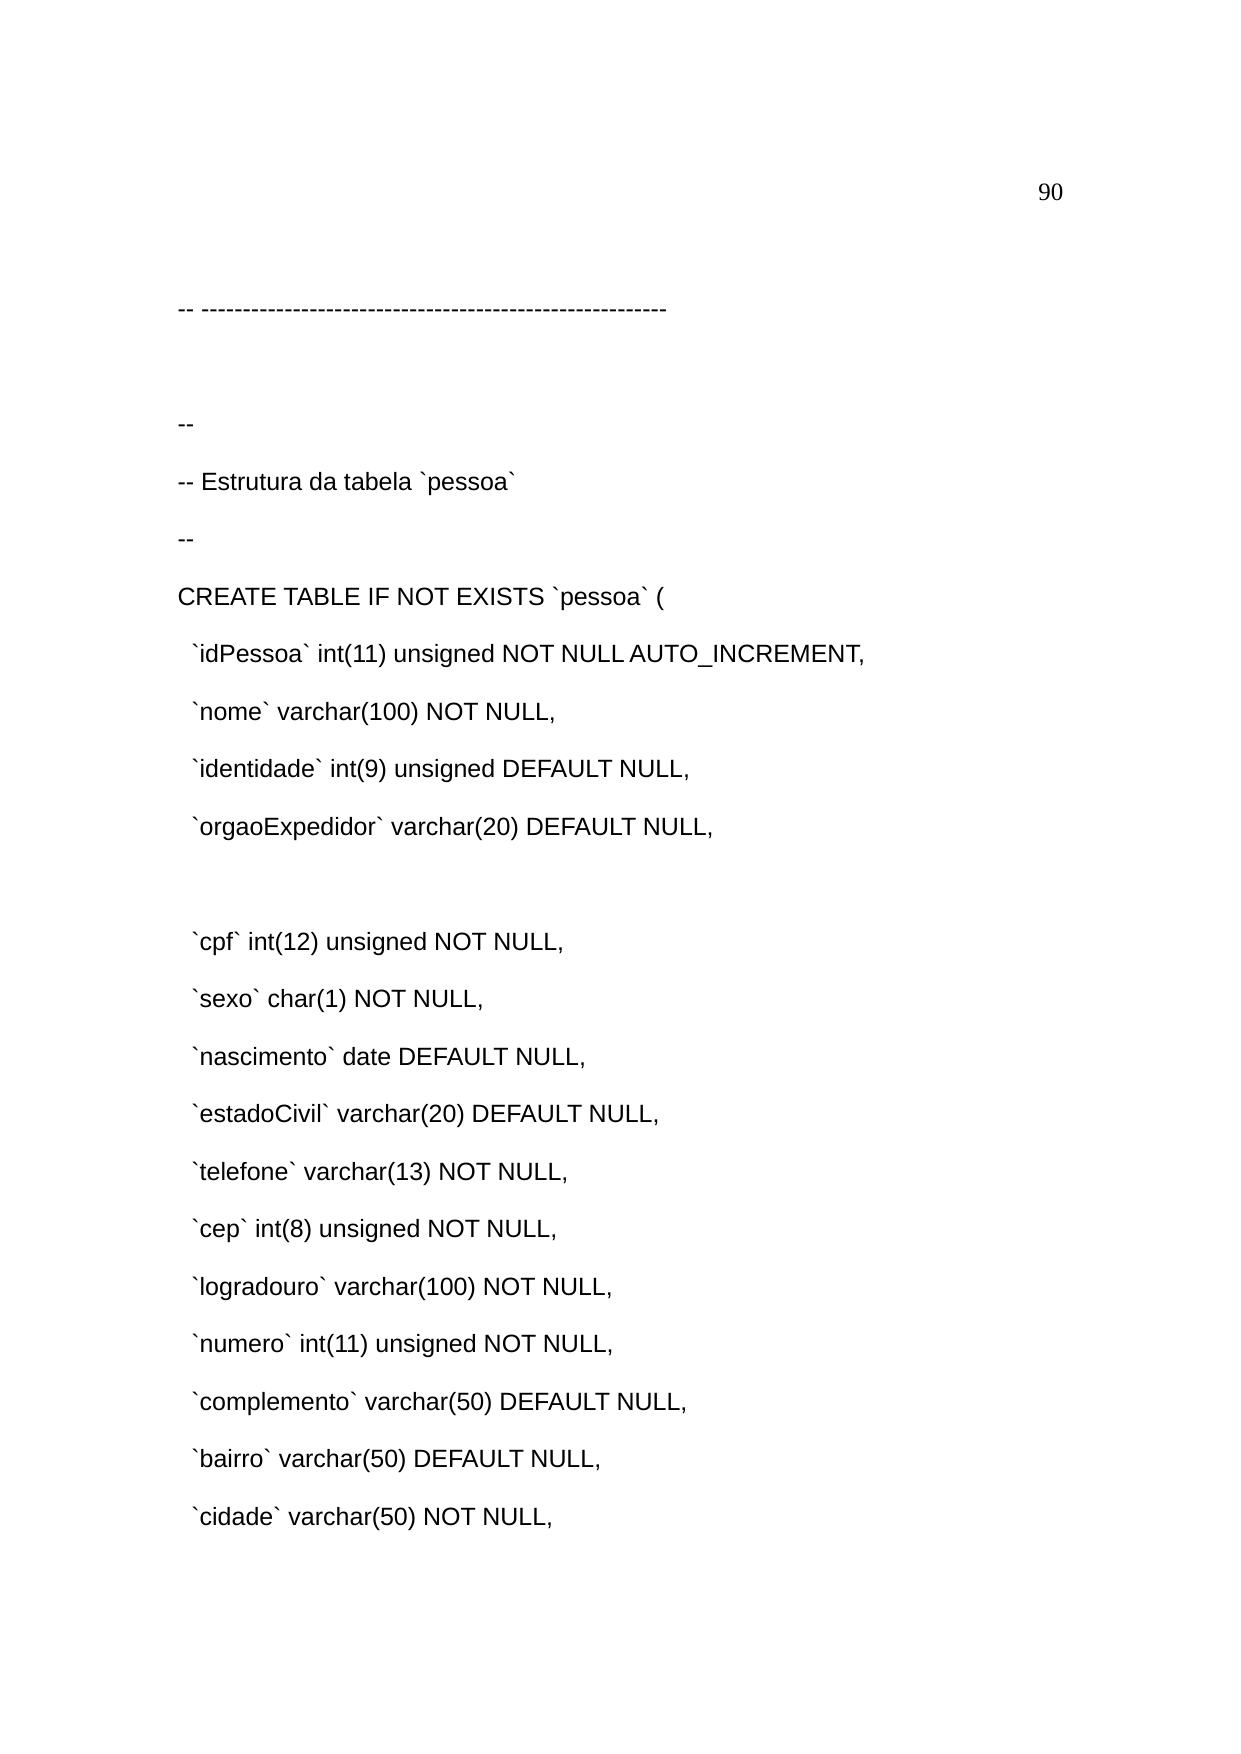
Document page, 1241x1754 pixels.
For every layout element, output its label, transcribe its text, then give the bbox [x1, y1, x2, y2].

text `idPessoa` int(11) unsigned NOT NULL AUTO_INCREMENT, [177, 639, 1063, 668]
text -- Estrutura da tabela `pessoa` [177, 467, 1063, 496]
text `identidade` int(9) unsigned DEFAULT NULL, [177, 754, 1063, 783]
text `numero` int(11) unsigned NOT NULL, [177, 1329, 1063, 1358]
text `cidade` varchar(50) NOT NULL, [177, 1502, 1063, 1531]
text -- -------------------------------------------------------- [177, 294, 1063, 323]
text `nome` varchar(100) NOT NULL, [177, 697, 1063, 726]
text `logradouro` varchar(100) NOT NULL, [177, 1272, 1063, 1301]
text `orgaoExpedidor` varchar(20) DEFAULT NULL, [177, 812, 1063, 841]
text `cpf` int(12) unsigned NOT NULL, [177, 927, 1063, 956]
text `sexo` char(1) NOT NULL, [177, 984, 1063, 1013]
text -- [177, 524, 1063, 553]
text `telefone` varchar(13) NOT NULL, [177, 1157, 1063, 1186]
text `cep` int(8) unsigned NOT NULL, [177, 1214, 1063, 1243]
text `estadoCivil` varchar(20) DEFAULT NULL, [177, 1099, 1063, 1128]
text `nascimento` date DEFAULT NULL, [177, 1042, 1063, 1071]
text CREATE TABLE IF NOT EXISTS `pessoa` ( [177, 582, 1063, 611]
text `complemento` varchar(50) DEFAULT NULL, [177, 1387, 1063, 1416]
text -- [177, 409, 1063, 438]
text `bairro` varchar(50) DEFAULT NULL, [177, 1444, 1063, 1473]
